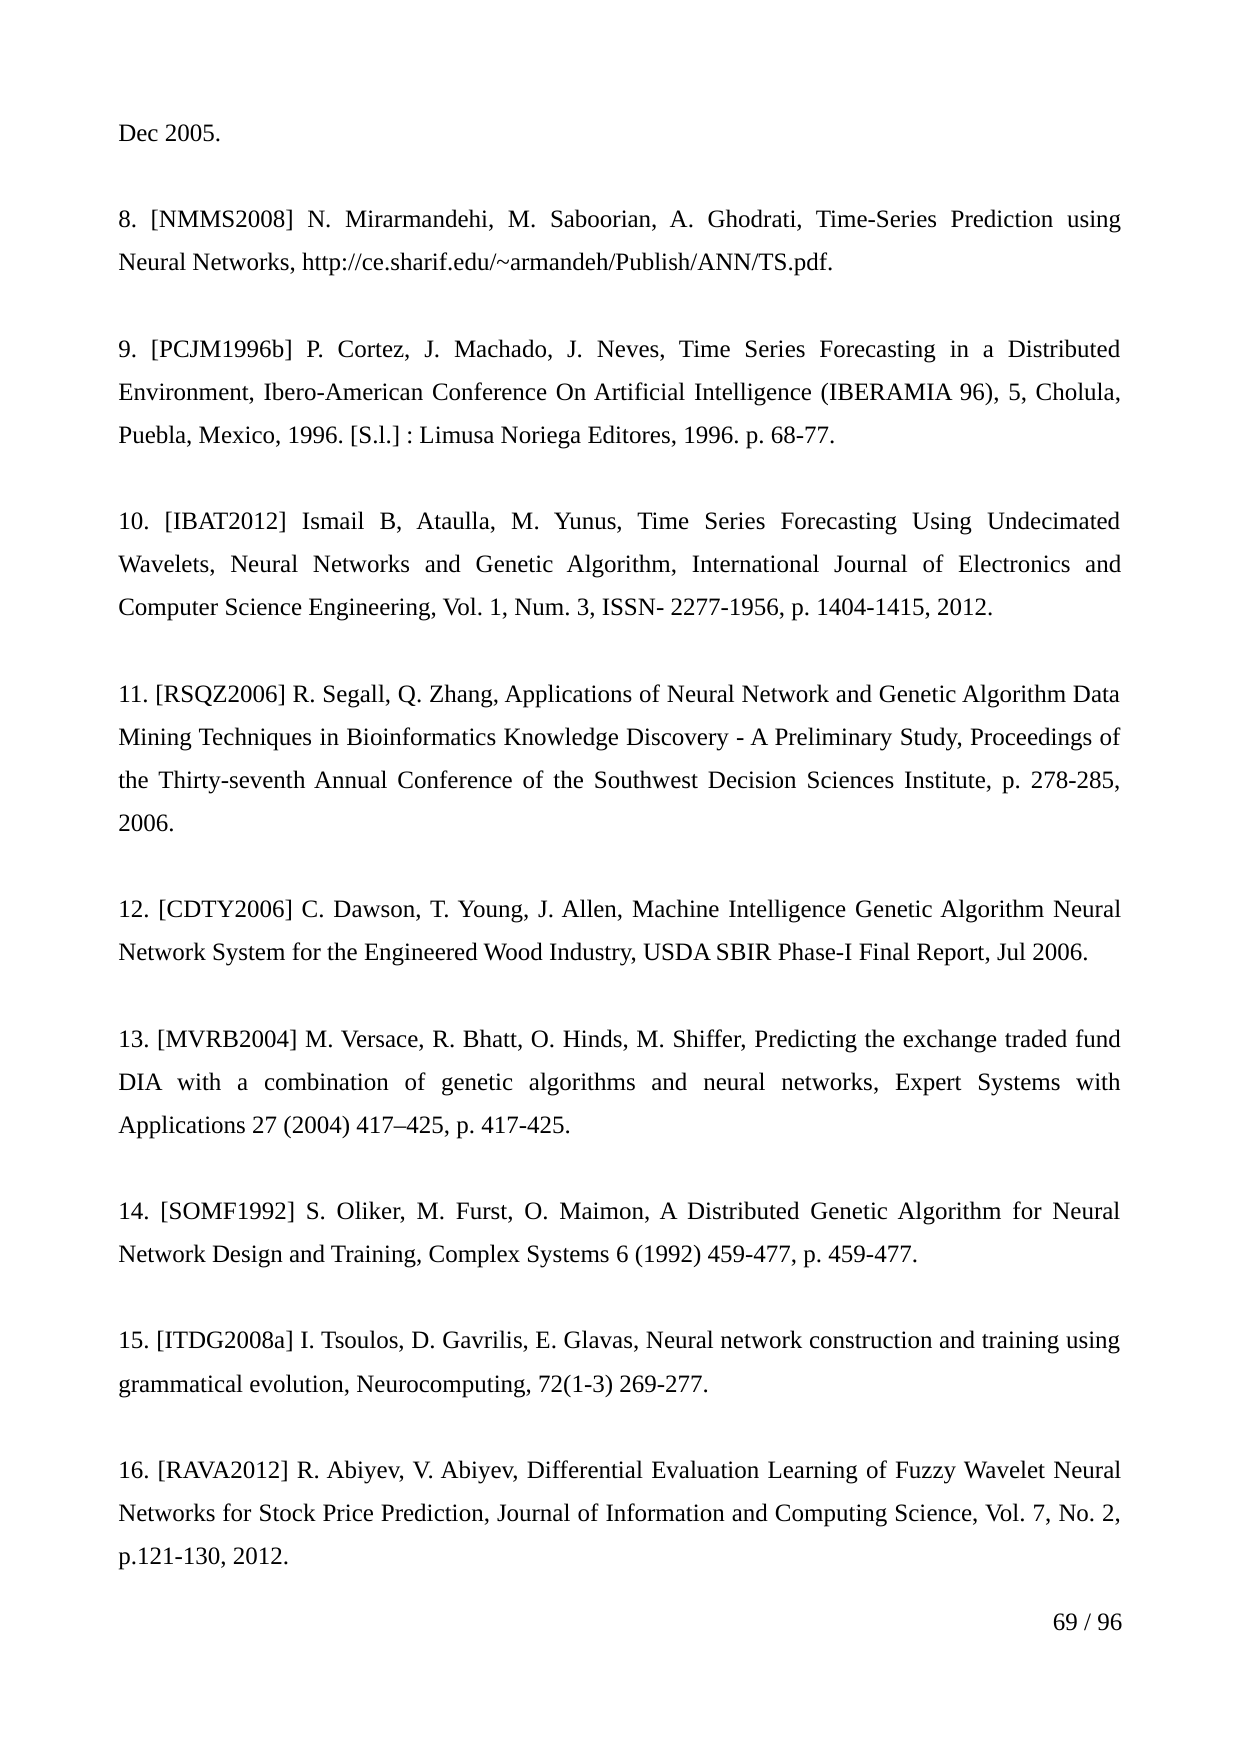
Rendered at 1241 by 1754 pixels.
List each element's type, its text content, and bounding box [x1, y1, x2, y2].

text 13. [MVRB2004] M. Versace, R. Bhatt, O. Hinds, M. Shiffer, Predicting the exchange traded fund DIA with a combination of genetic algorithms and neural networks, Expert Systems with Applications 27 (2004) 417–425, p. 417-425. [118, 1024, 1122, 1139]
text 8. [NMMS2008] N. Mirarmandehi, M. Saboorian, A. Ghodrati, Time-Series Prediction using Neural Networks, http://ce.sharif.edu/~armandeh/Publish/ANN/TS.pdf. [118, 204, 1122, 276]
text 12. [CDTY2006] C. Dawson, T. Young, J. Allen, Machine Intelligence Genetic Algorithm Neural Network System for the Engineered Wood Industry, USDA SBIR Phase-I Final Report, Jul 2006. [118, 894, 1122, 966]
text 16. [RAVA2012] R. Abiyev, V. Abiyev, Differential Evaluation Learning of Fuzzy Wavelet Neural Networks for Stock Price Prediction, Journal of Information and Computing Science, Vol. 7, No. 2, p.121-130, 2012. [118, 1455, 1122, 1570]
text 9. [PCJM1996b] P. Cortez, J. Machado, J. Neves, Time Series Forecasting in a Distributed Environment, Ibero-American Conference On Artificial Intelligence (IBERAMIA 96), 5, Cholula, Puebla, Mexico, 1996. [S.l.] : Limusa Noriega Editores, 1996. p. 68-77. [118, 334, 1122, 449]
text 15. [ITDG2008a] I. Tsoulos, D. Gavrilis, E. Glavas, Neural network construction and training using grammatical evolution, Neurocomputing, 72(1-3) 269-277. [118, 1326, 1122, 1397]
text 14. [SOMF1992] S. Oliker, M. Furst, O. Maimon, A Distributed Genetic Algorithm for Neural Network Design and Training, Complex Systems 6 (1992) 459-477, p. 459-477. [118, 1196, 1122, 1268]
text 10. [IBAT2012] Ismail B, Ataulla, M. Yunus, Time Series Forecasting Using Undecimated Wavelets, Neural Networks and Genetic Algorithm, International Journal of Electronics and Computer Science Engineering, Vol. 1, Num. 3, ISSN- 2277-1956, p. 1404-1415, 2012. [118, 506, 1122, 621]
text 11. [RSQZ2006] R. Segall, Q. Zhang, Applications of Neural Network and Genetic Algorithm Data Mining Techniques in Bioinformatics Knowledge Discovery - A Preliminary Study, Proceedings of the Thirty-seventh Annual Conference of the Southwest Decision Sciences Institute, p. 278-285, 2006. [118, 679, 1122, 837]
text Dec 2005. [118, 118, 1122, 147]
